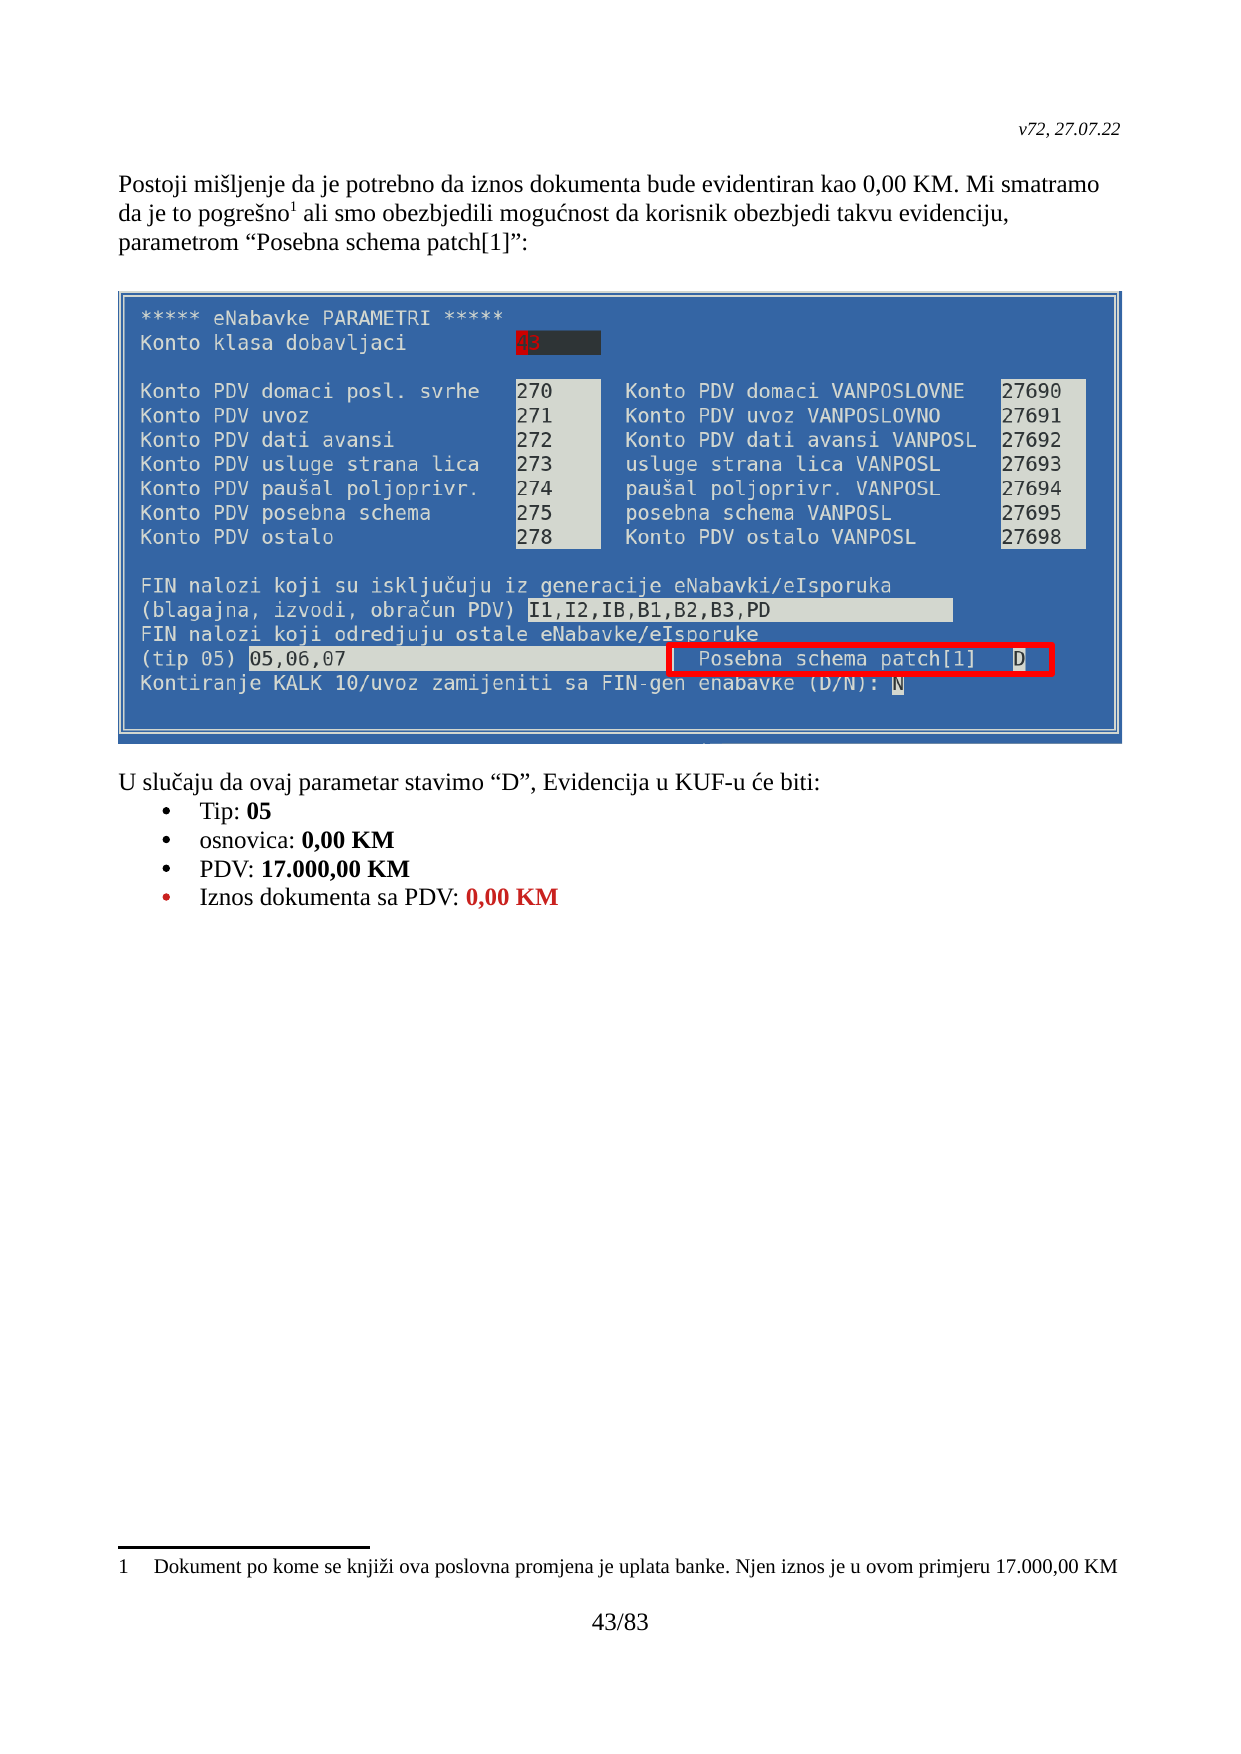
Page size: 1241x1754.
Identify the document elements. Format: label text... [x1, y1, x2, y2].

text Postoji mišljenje da je potrebno da iznos dokumenta bude evidentiran kao 0,00 KM. Mi smatramo da je to pogrešno ali smo obezbjedili mogućnost da korisnik obezbjedi takvu evidenciju, parametrom “Posebna schema patch[1]”: [118, 169, 1122, 255]
list Iznos dokumenta sa PDV: 0,00 KM [162, 882, 1122, 911]
picture [118, 291, 1123, 744]
list PDV: 17.000,00 KM [162, 854, 1122, 882]
list Tip: 05 [162, 796, 1122, 825]
text Dokument po kome se knjiži ova poslovna promjena je uplata banke. Njen iznos je u ovom primjeru 17.000,00 KM [118, 1553, 1122, 1578]
list osnovica: 0,00 KM [162, 825, 1122, 854]
text U slučaju da ovaj parametar stavimo “D”, Evidencija u KUF-u će biti: [118, 767, 1122, 796]
